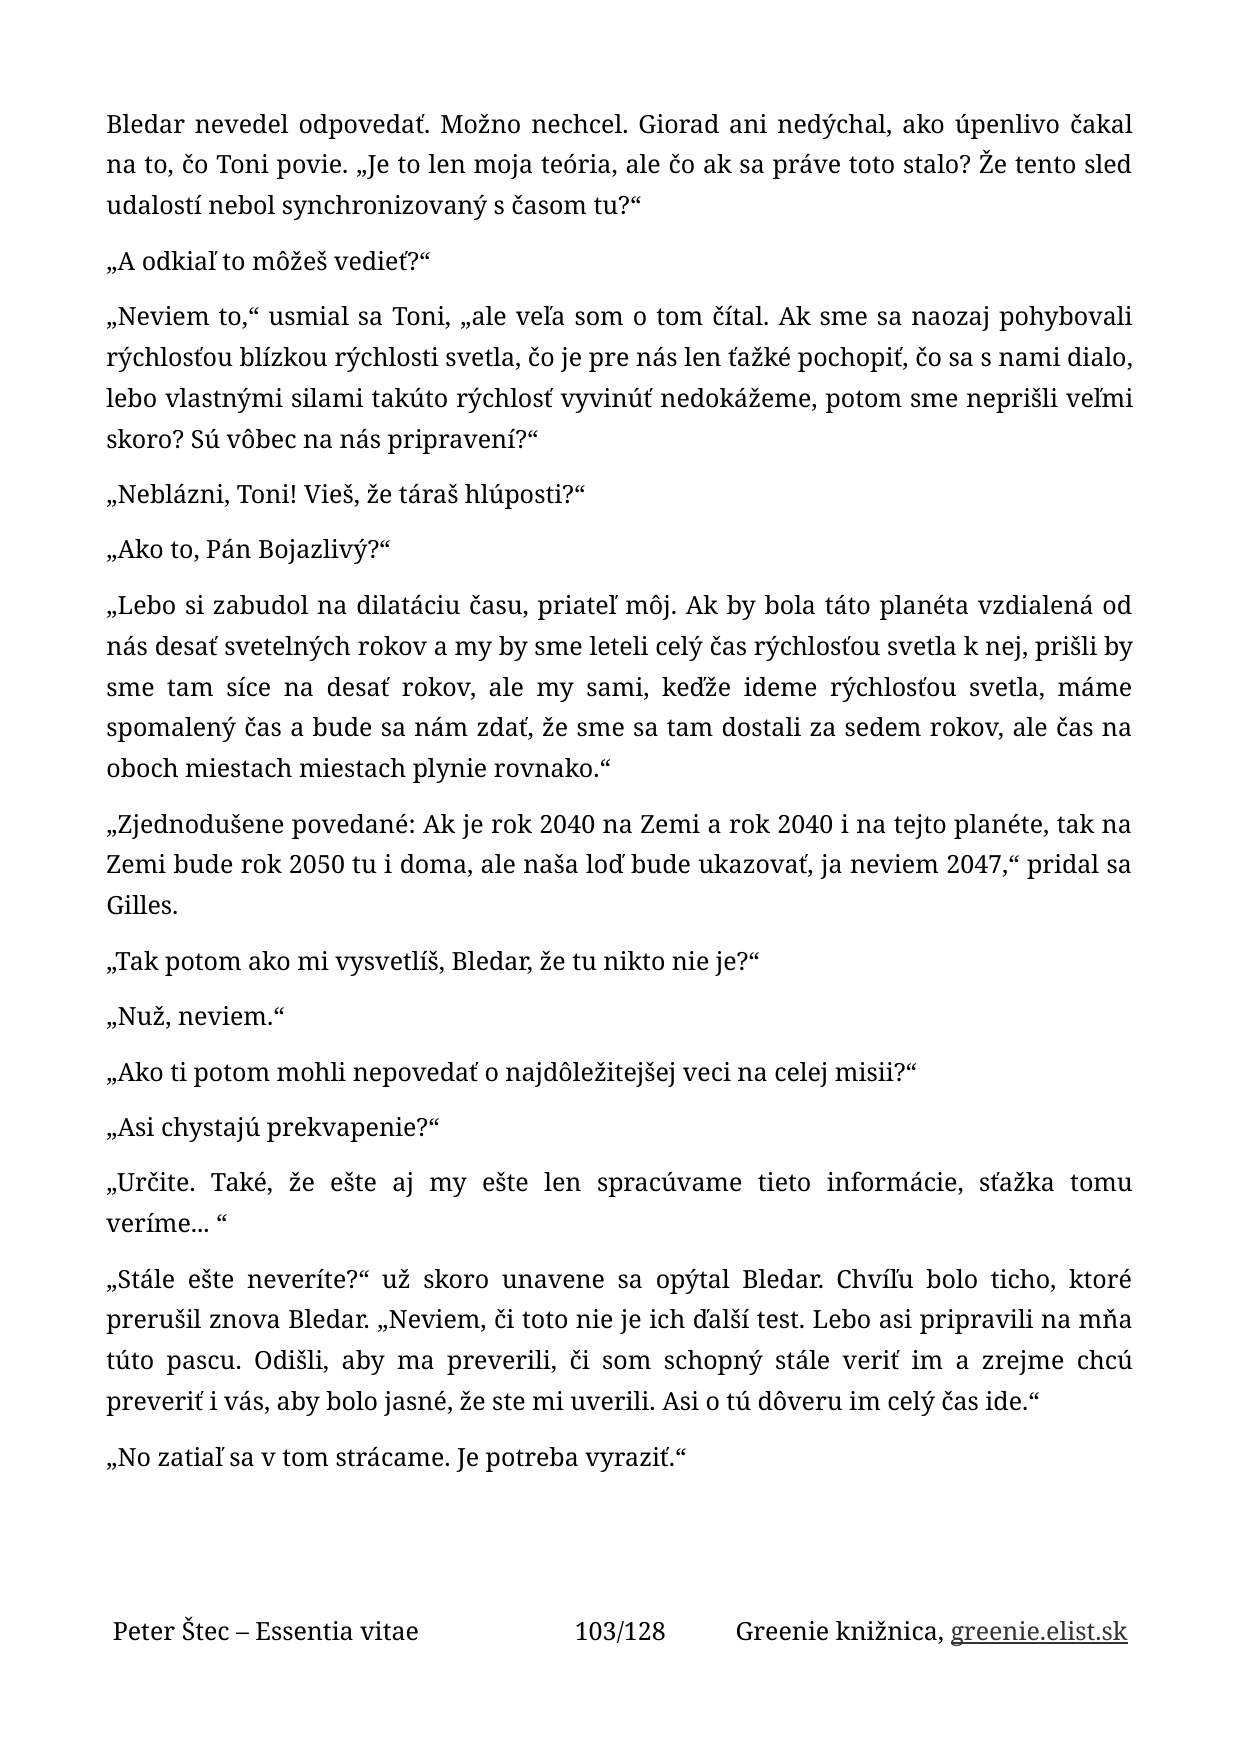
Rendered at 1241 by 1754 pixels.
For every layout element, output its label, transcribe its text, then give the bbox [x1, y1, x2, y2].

text „Zjednodušene povedané: Ak je rok 2040 na Zemi a rok 2040 i na tejto planéte, tak na Zemi bude rok 2050 tu i doma, ale naša loď bude ukazovať, ja neviem 2047,“ pridal sa Gilles. [106, 806, 1134, 922]
text „Ako to, Pán Bojazlivý?“ [106, 532, 1134, 566]
text „Stále ešte neveríte?“ už skoro unavene sa opýtal Bledar. Chvíľu bolo ticho, ktoré prerušil znova Bledar. „Neviem, či toto nie je ich ďalší test. Lebo asi pripravili na mňa túto pascu. Odišli, aby ma preverili, či som schopný stále veriť im a zrejme chcú preveriť i vás, aby bolo jasné, že ste mi uverili. Asi o tú dôveru im celý čas ide.“ [106, 1261, 1134, 1418]
text „Neviem to,“ usmial sa Toni, „ale veľa som o tom čítal. Ak sme sa naozaj pohybovali rýchlosťou blízkou rýchlosti svetla, čo je pre nás len ťažké pochopiť, čo sa s nami dialo, lebo vlastnými silami takúto rýchlosť vyvinúť nedokážeme, potom sme neprišli veľmi skoro? Sú vôbec na nás pripravení?“ [106, 299, 1134, 455]
text „Tak potom ako mi vysvetlíš, Bledar, že tu nikto nie je?“ [106, 943, 1134, 977]
text „Ako ti potom mohli nepovedať o najdôležitejšej veci na celej misii?“ [106, 1054, 1134, 1088]
text „Určite. Také, že ešte aj my ešte len spracúvame tieto informácie, sťažka tomu veríme... “ [106, 1165, 1134, 1240]
text „Asi chystajú prekvapenie?“ [106, 1109, 1134, 1144]
text „Neblázni, Toni! Vieš, že táraš hlúposti?“ [106, 477, 1134, 511]
text „Nuž, neviem.“ [106, 999, 1134, 1033]
text Bledar nevedel odpovedať. Možno nechcel. Giorad ani nedýchal, ako úpenlivo čakal na to, čo Toni povie. „Je to len moja teória, ale čo ak sa práve toto stalo? Že tento sled udalostí nebol synchronizovaný s časom tu?“ [106, 106, 1134, 222]
text „No zatiaľ sa v tom strácame. Je potreba vyraziť.“ [106, 1439, 1134, 1473]
text „Lebo si zabudol na dilatáciu času, priateľ môj. Ak by bola táto planéta vzdialená od nás desať svetelných rokov a my by sme leteli celý čas rýchlosťou svetla k nej, prišli by sme tam síce na desať rokov, ale my sami, keďže ideme rýchlosťou svetla, máme spomalený čas a bude sa nám zdať, že sme sa tam dostali za sedem rokov, ale čas na oboch miestach miestach plynie rovnako.“ [106, 587, 1134, 785]
text „A odkiaľ to môžeš vedieť?“ [106, 243, 1134, 277]
